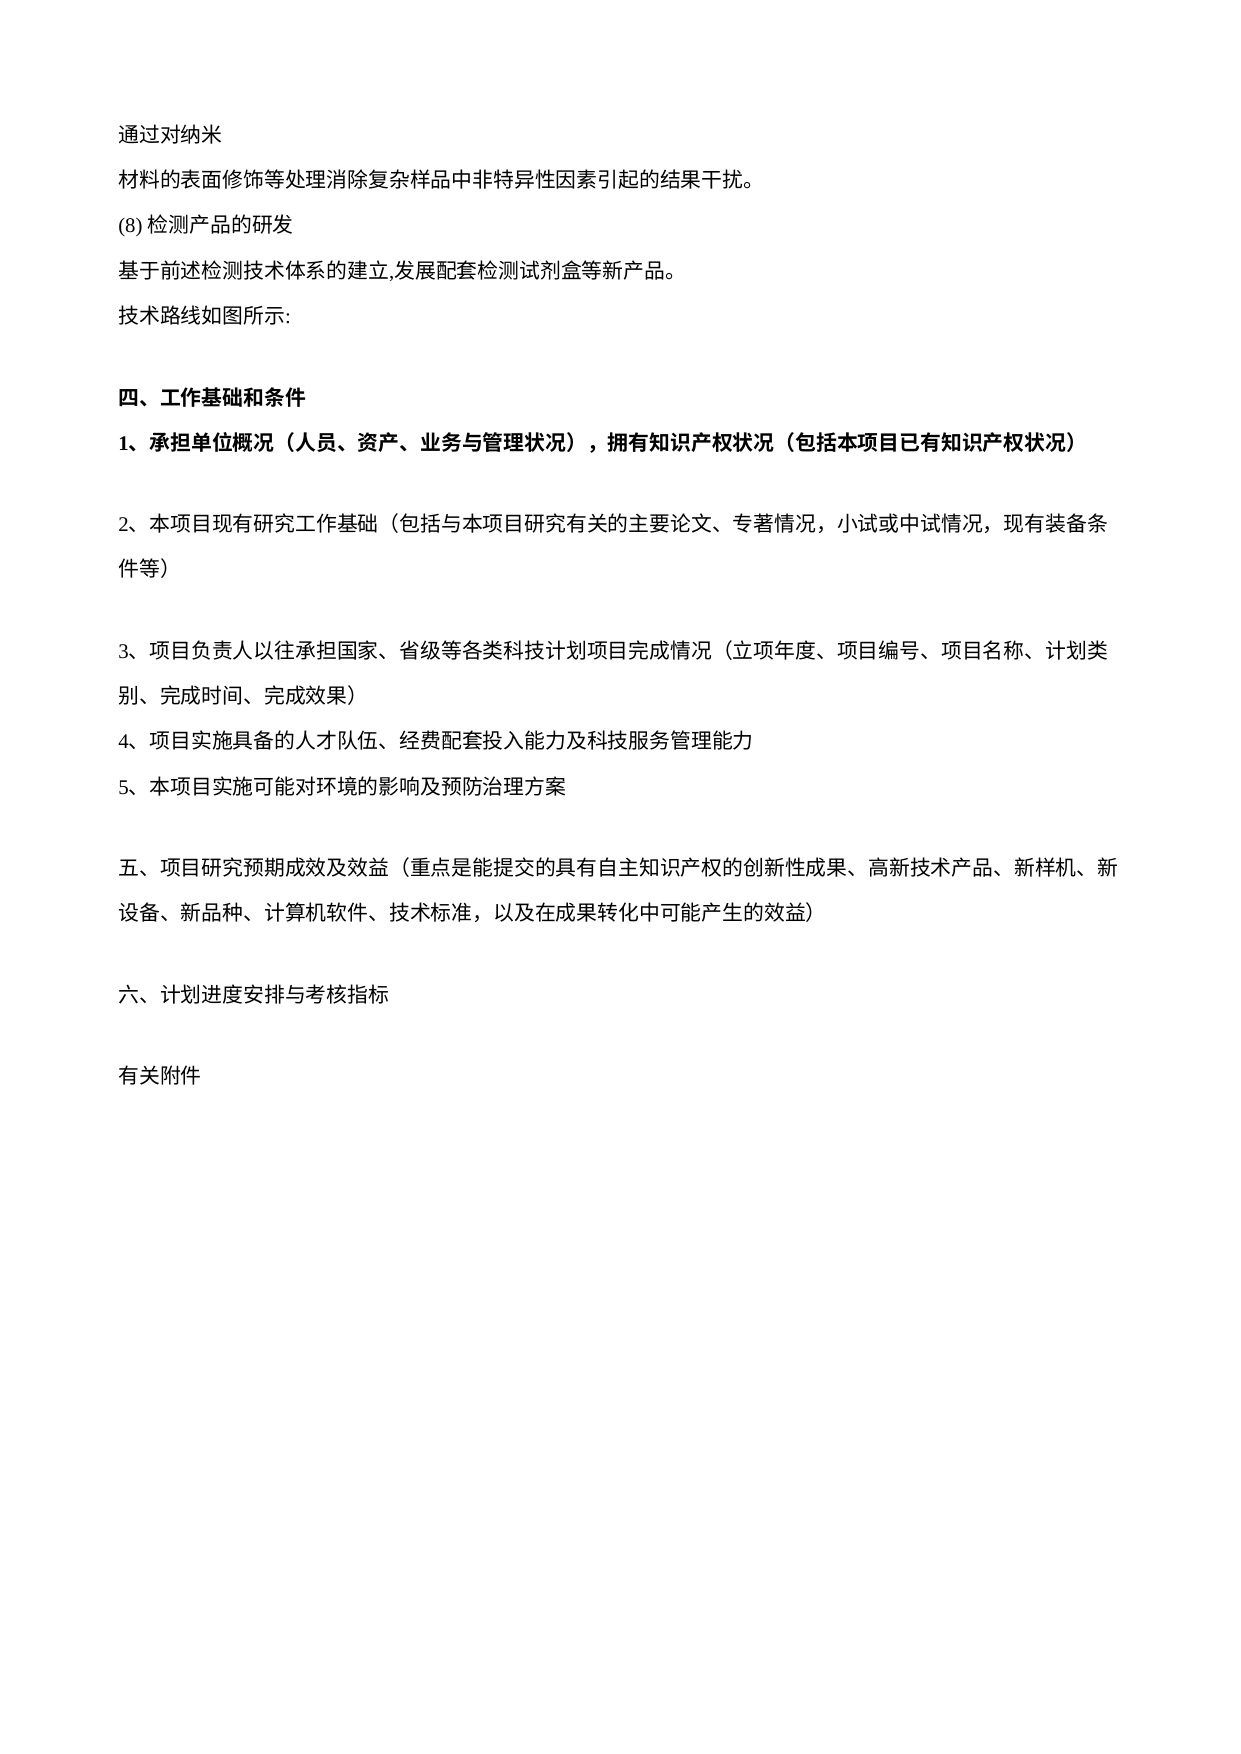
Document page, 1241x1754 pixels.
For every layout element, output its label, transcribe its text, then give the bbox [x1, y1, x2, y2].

text 4、项目实施具备的人才队伍、经费配套投入能力及科技服务管理能力 [118, 725, 1122, 755]
text 有关附件 [118, 1059, 1122, 1089]
text 3、项目负责人以往承担国家、省级等各类科技计划项目完成情况（立项年度、项目编号、项目名称、计划类别、完成时间、完成效果） [118, 634, 1122, 709]
text 通过对纳米 [118, 118, 1122, 148]
text 五、项目研究预期成效及效益（重点是能提交的具有自主知识产权的创新性成果、高新技术产品、新样机、新设备、新品种、计算机软件、技术标准，以及在成果转化中可能产生的效益） [118, 851, 1122, 927]
text 2、本项目现有研究工作基础（包括与本项目研究有关的主要论文、专著情况，小试或中试情况，现有装备条件等） [118, 507, 1122, 583]
text 材料的表面修饰等处理消除复杂样品中非特异性因素引起的结果干扰。 [118, 163, 1122, 194]
text 技术路线如图所示: [118, 299, 1122, 329]
text 六、计划进度安排与考核指标 [118, 978, 1122, 1008]
text (8) 检测产品的研发 [118, 209, 1122, 239]
text 5、本项目实施可能对环境的影响及预防治理方案 [118, 770, 1122, 800]
text 1、承担单位概况（人员、资产、业务与管理状况），拥有知识产权状况（包括本项目已有知识产权状况） [118, 426, 1122, 456]
text 四、工作基础和条件 [118, 381, 1122, 411]
text 基于前述检测技术体系的建立,发展配套检测试剂盒等新产品。 [118, 254, 1122, 284]
